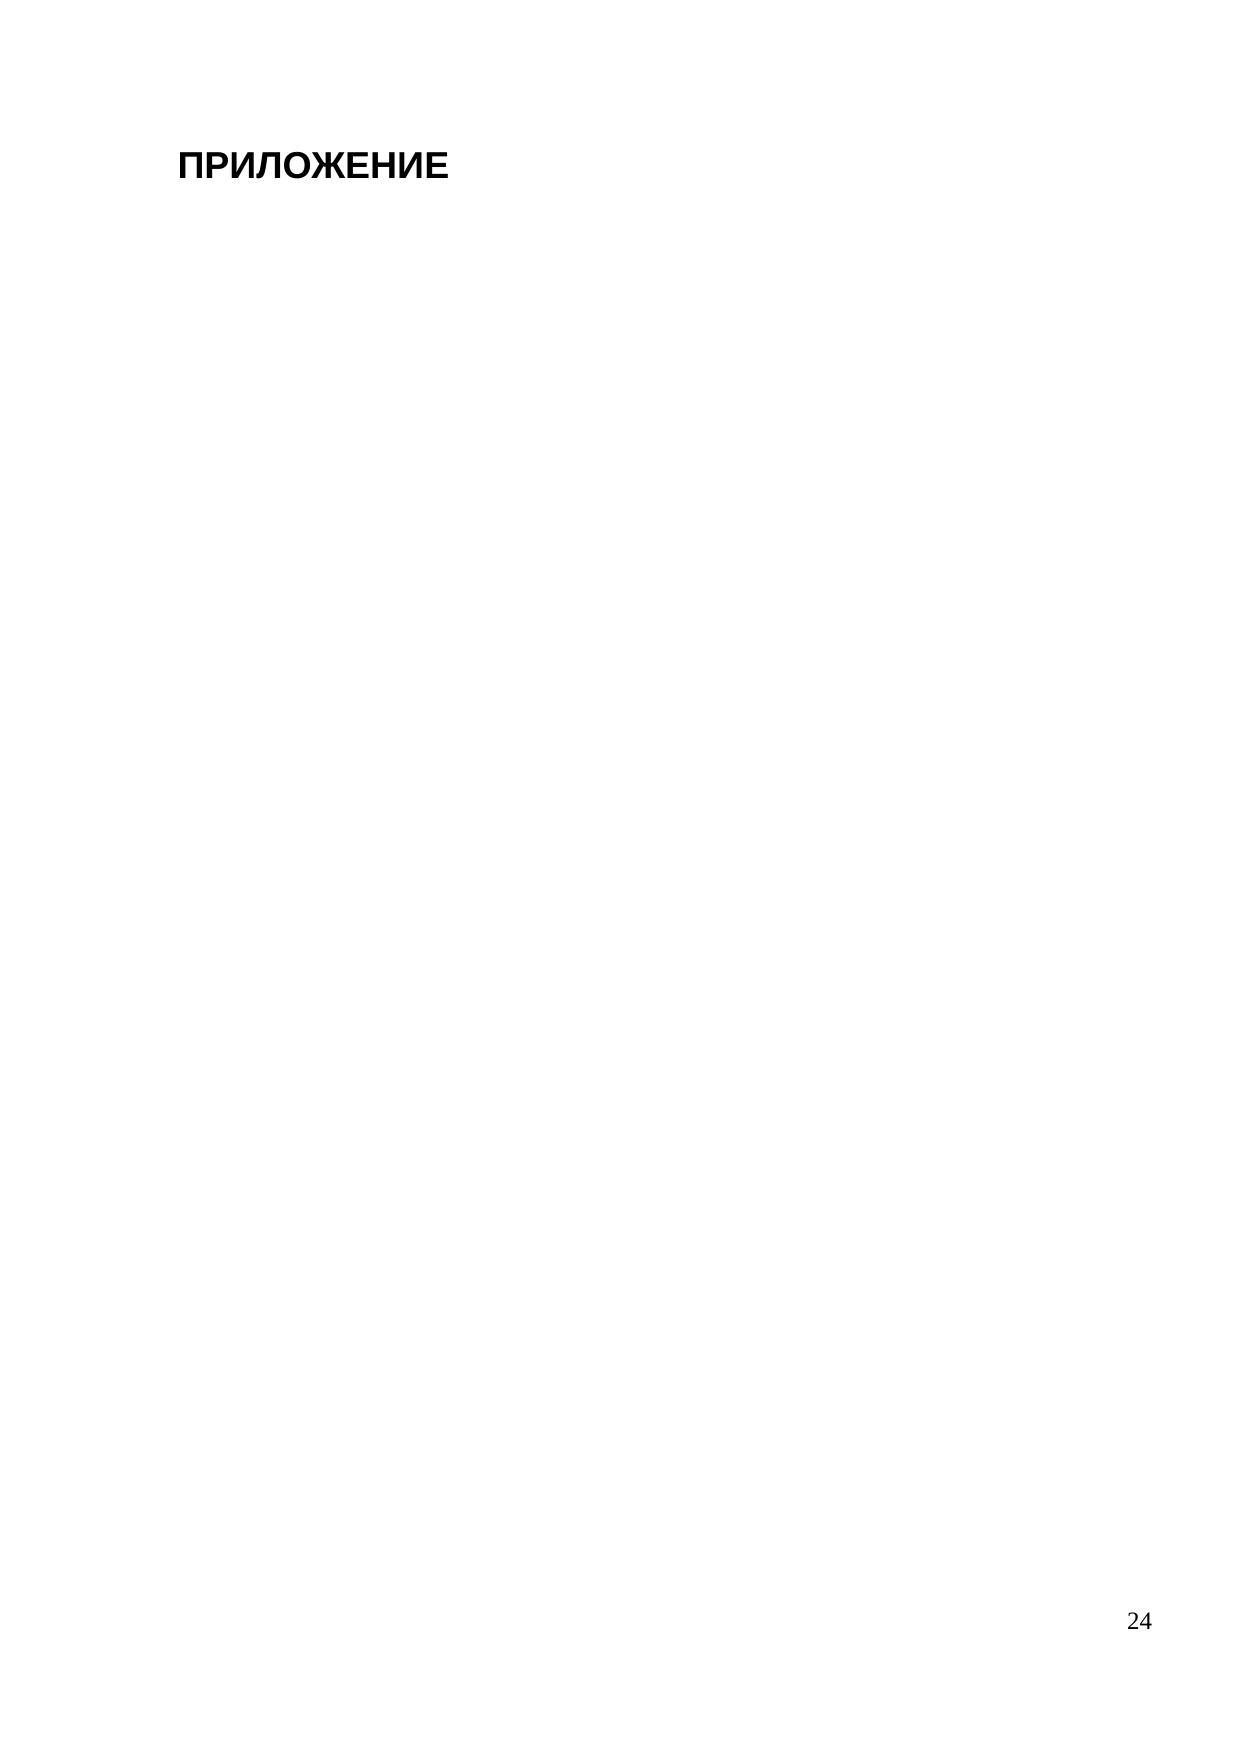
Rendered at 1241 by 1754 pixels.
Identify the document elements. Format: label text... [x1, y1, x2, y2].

subtitle ПРИЛОЖЕНИЕ [177, 143, 1152, 186]
